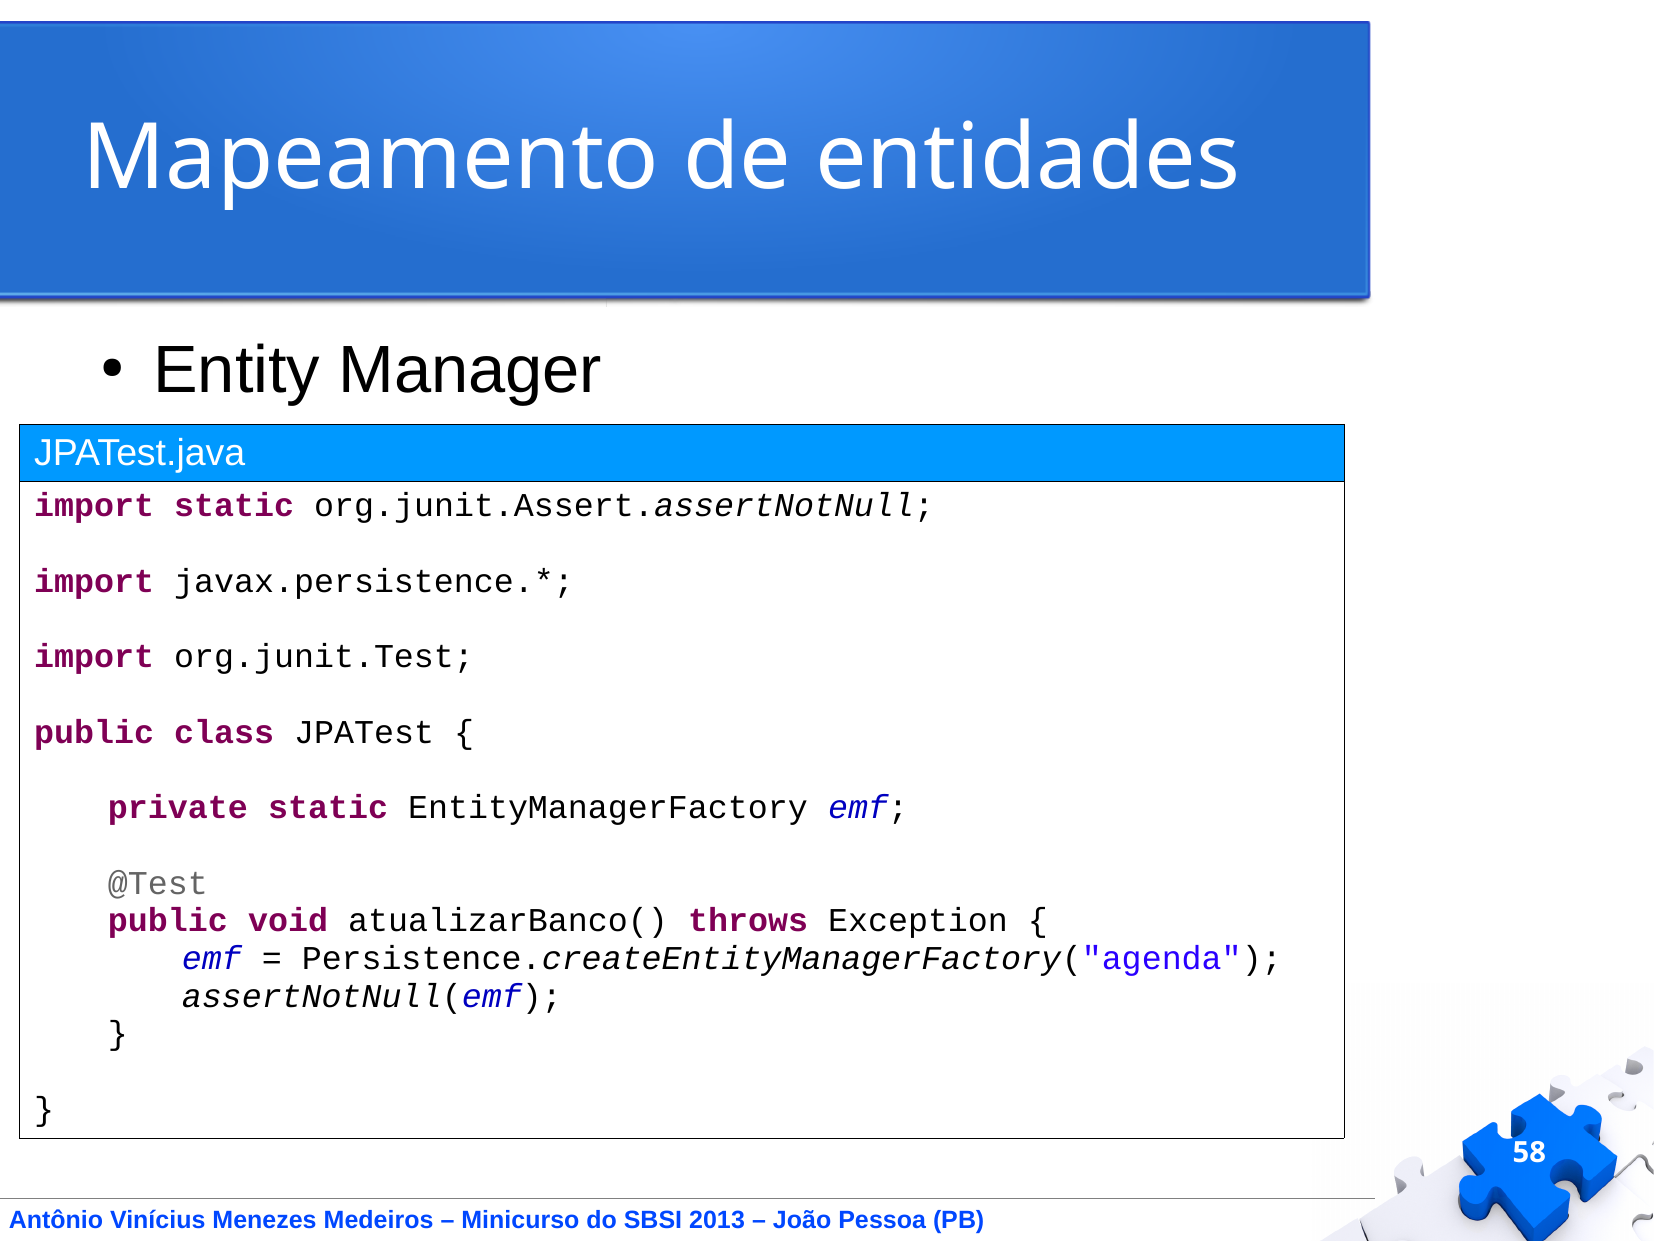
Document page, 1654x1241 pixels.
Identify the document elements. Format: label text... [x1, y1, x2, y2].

picture [1311, 983, 1654, 1241]
picture [0, 21, 1375, 307]
title Mapeamento de entidades [82, 49, 1323, 257]
table_cell import static org.junit.Assert.assertNotNull; import javax.persistence.*; import org.junit.Test; public class JPATest { private static EntityManagerFactory emf; @Test public void atualizarBanco() throws Exception { emf = Persistence.createEntityManagerFactory("agenda"); assertNotNull(emf); } } [20, 482, 1344, 1138]
list Entity Manager [82, 332, 1356, 1052]
table_header JPATest.java [20, 425, 1344, 481]
